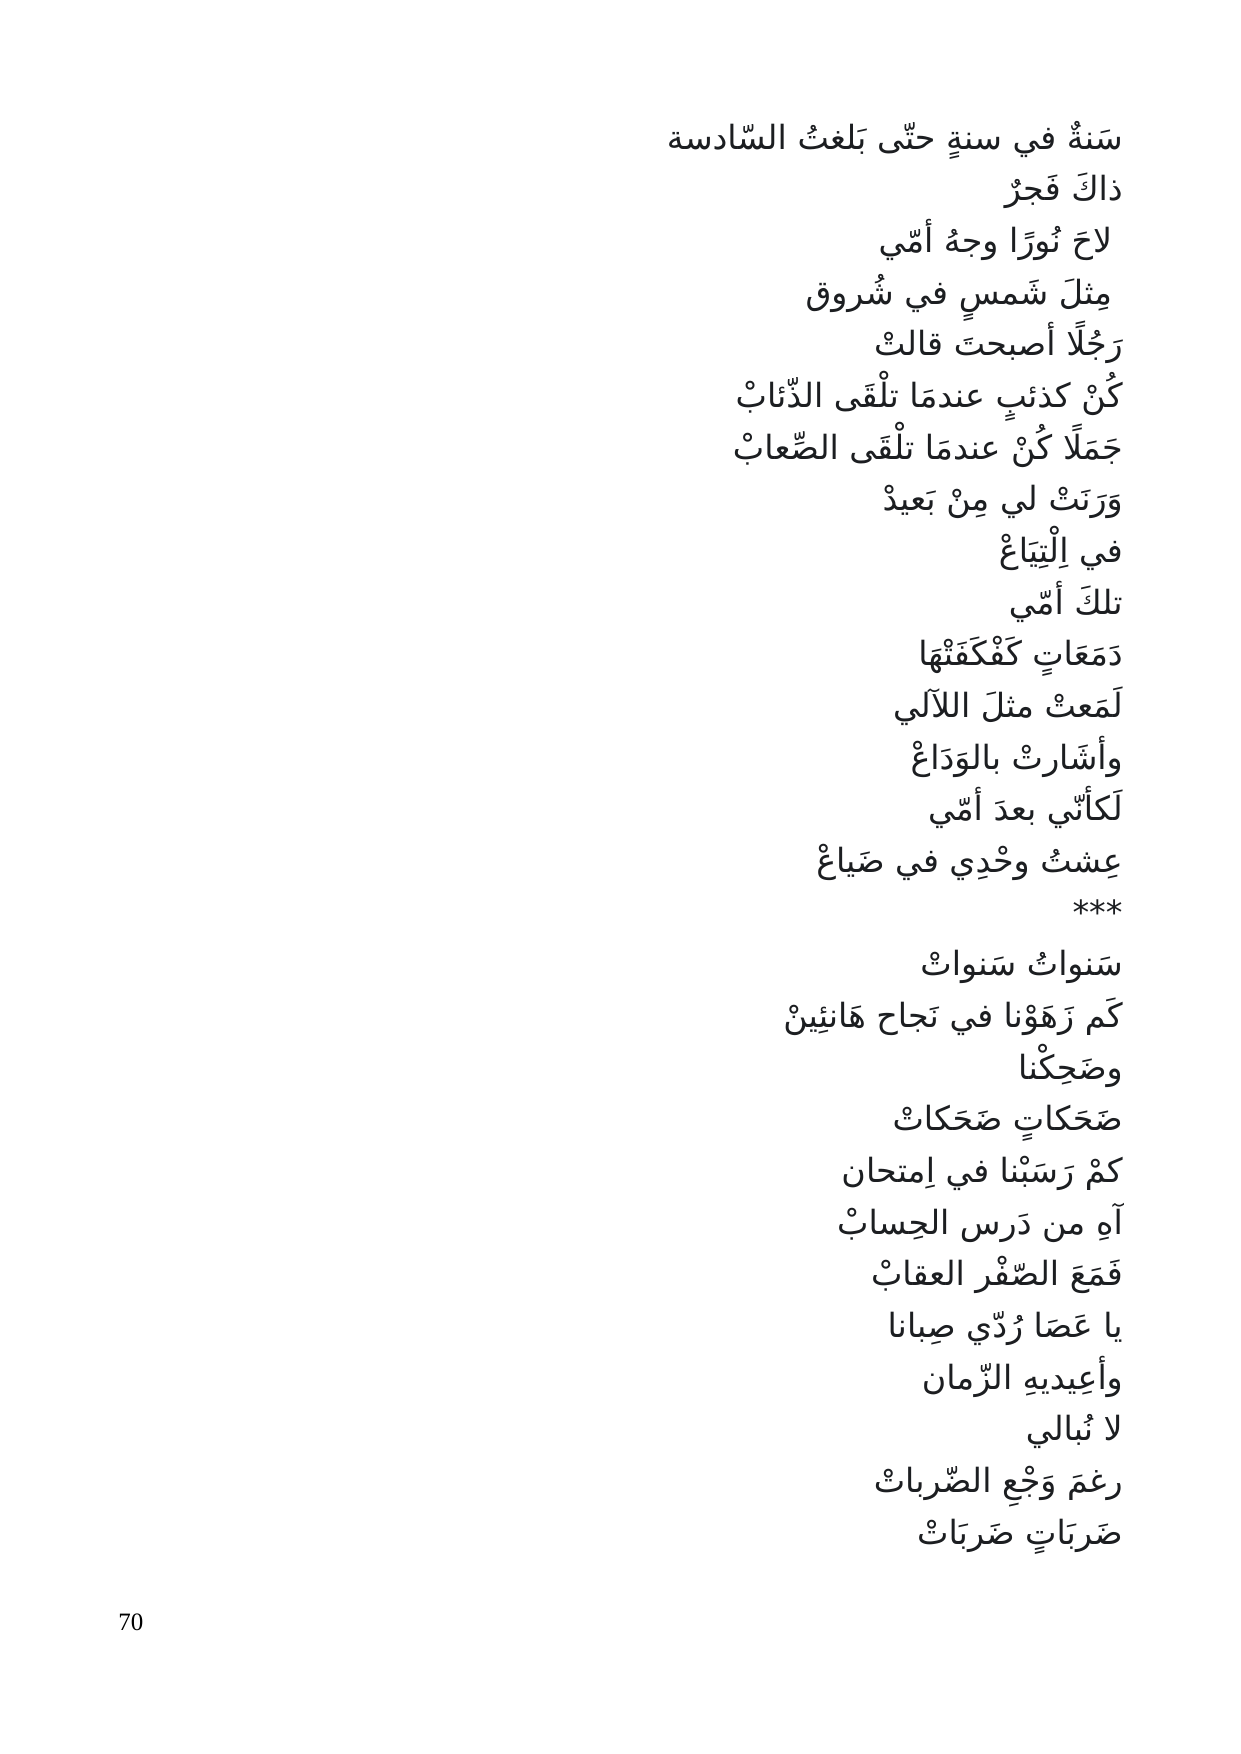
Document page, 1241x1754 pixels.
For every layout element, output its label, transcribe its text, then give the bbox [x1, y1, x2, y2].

text مِثلَ شَمسٍ في شُروق [118, 273, 1122, 312]
text في اِلْتِيَاعْ [118, 531, 1122, 570]
text ضَحَكاتٍ ضَحَكاتْ [118, 1100, 1122, 1139]
text رغمَ وَجْعِ الضّرباتْ [118, 1461, 1122, 1500]
text فَمَعَ الصّفْر العقابْ [118, 1255, 1122, 1294]
text لاحَ نُورًا وجهُ أمّي [118, 221, 1122, 260]
text وأعِيديهِ الزّمان [118, 1358, 1122, 1397]
text وأشَارتْ بالوَدَاعْ [118, 738, 1122, 777]
text لَمَعتْ مثلَ اللآلي [118, 686, 1122, 725]
text كَم زَهَوْنا في نَجاح هَانئِينْ [118, 996, 1122, 1035]
text ذاكَ فَجرٌ [118, 170, 1122, 209]
text وَرَنَتْ لي مِنْ بَعيدْ [118, 480, 1122, 519]
text سَنواتُ سَنواتْ [118, 945, 1122, 984]
text كُنْ كذئبٍ عندمَا تلْقَى الذّئابْ [118, 376, 1122, 415]
text رَجُلًا أصبحتَ قالتْ [118, 325, 1122, 364]
text ضَربَاتٍ ضَربَاتْ [118, 1513, 1122, 1552]
text عِشتُ وحْدِي في ضَياعْ [118, 841, 1122, 880]
text تلكَ أمّي [118, 583, 1122, 622]
text آهِ من دَرس الحِسابْ [118, 1203, 1122, 1242]
text جَمَلًا كُنْ عندمَا تلْقَى الصِّعابْ [118, 428, 1122, 467]
text لَكأنّي بعدَ أمّي [118, 790, 1122, 829]
text دَمَعَاتٍ كَفْكَفَتْهَا [118, 635, 1122, 674]
text سَنةٌ في سنةٍ حتّى بَلغتُ السّادسة [118, 118, 1122, 157]
text كمْ رَسَبْنا في اِمتحان [118, 1151, 1122, 1190]
text *** [118, 893, 1122, 932]
text لا نُبالي [118, 1410, 1122, 1449]
text يا عَصَا رُدّي صِبانا [118, 1306, 1122, 1345]
text وضَحِكْنا [118, 1048, 1122, 1087]
